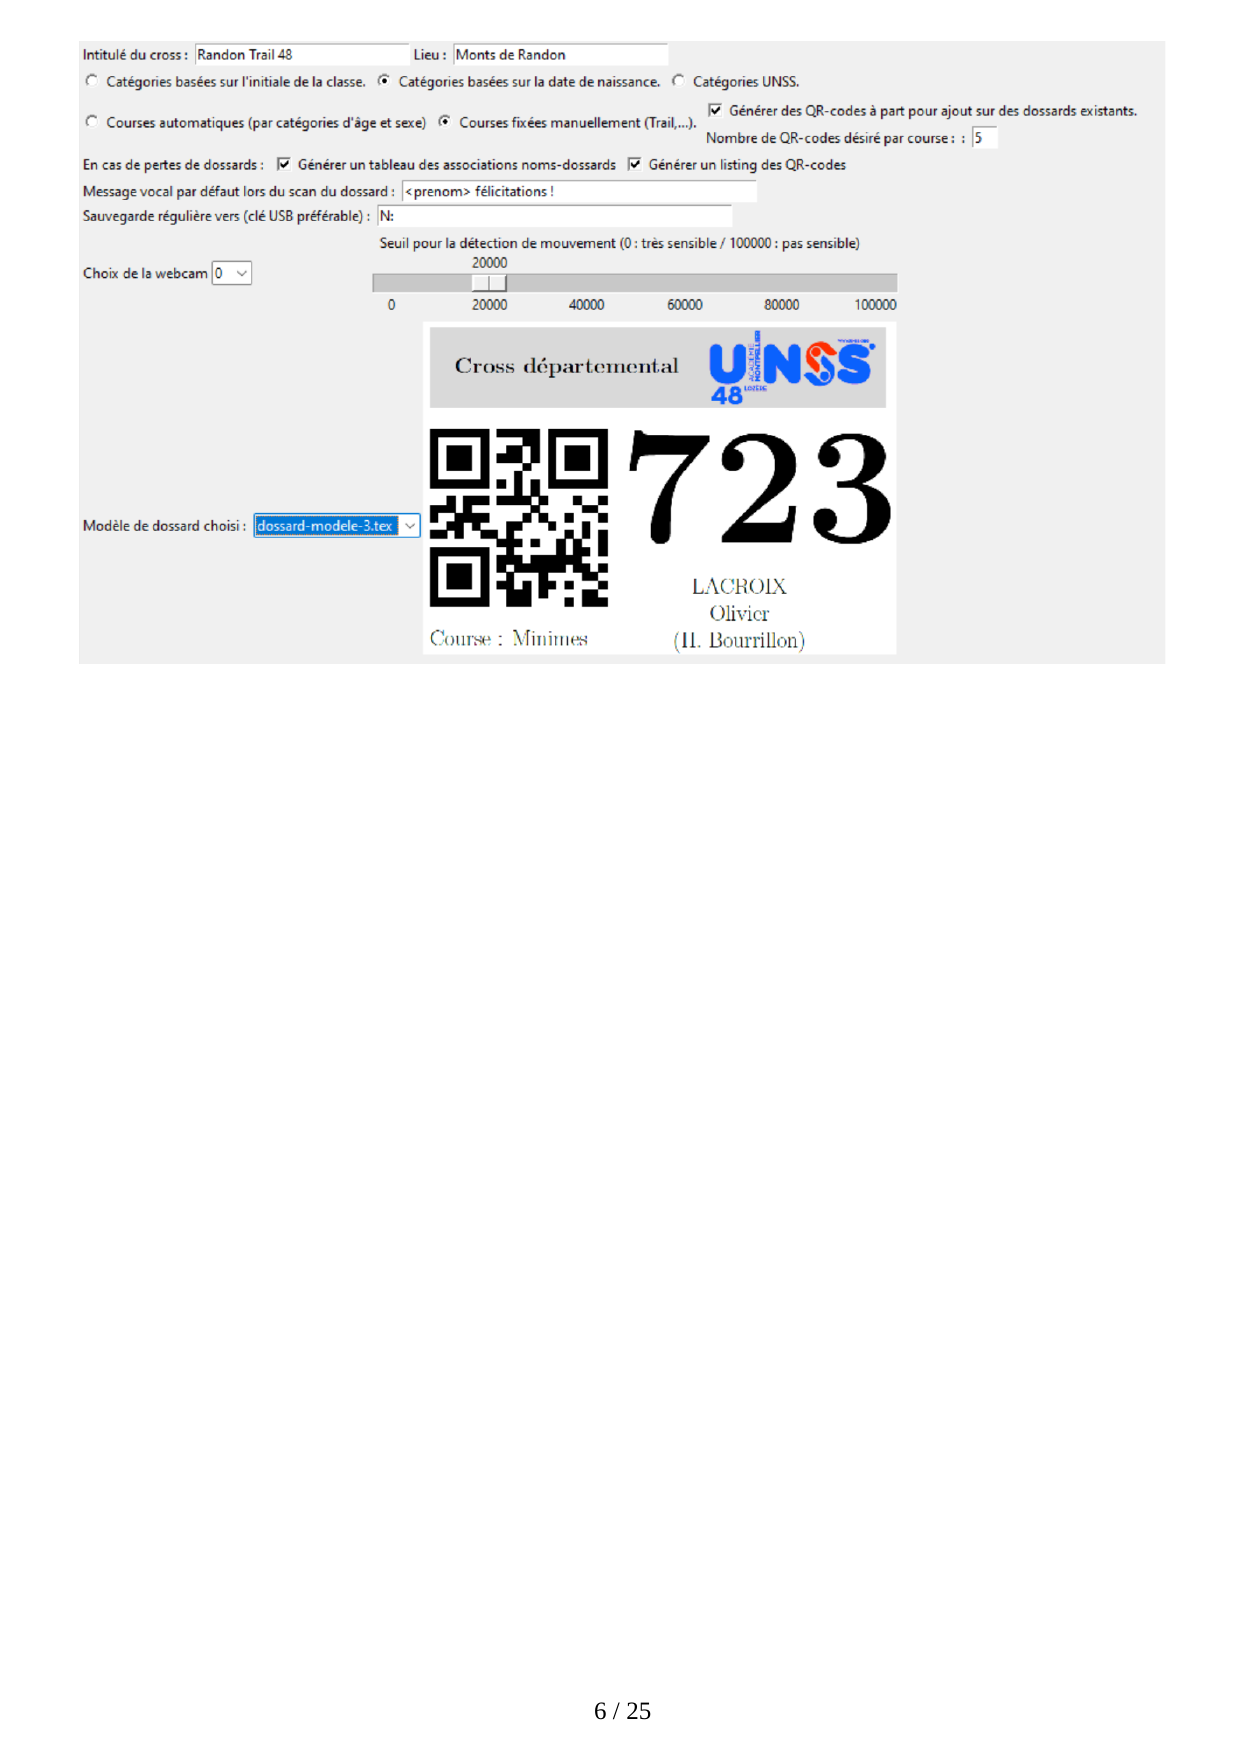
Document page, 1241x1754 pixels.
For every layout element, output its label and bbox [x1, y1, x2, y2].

picture [79, 41, 1166, 664]
